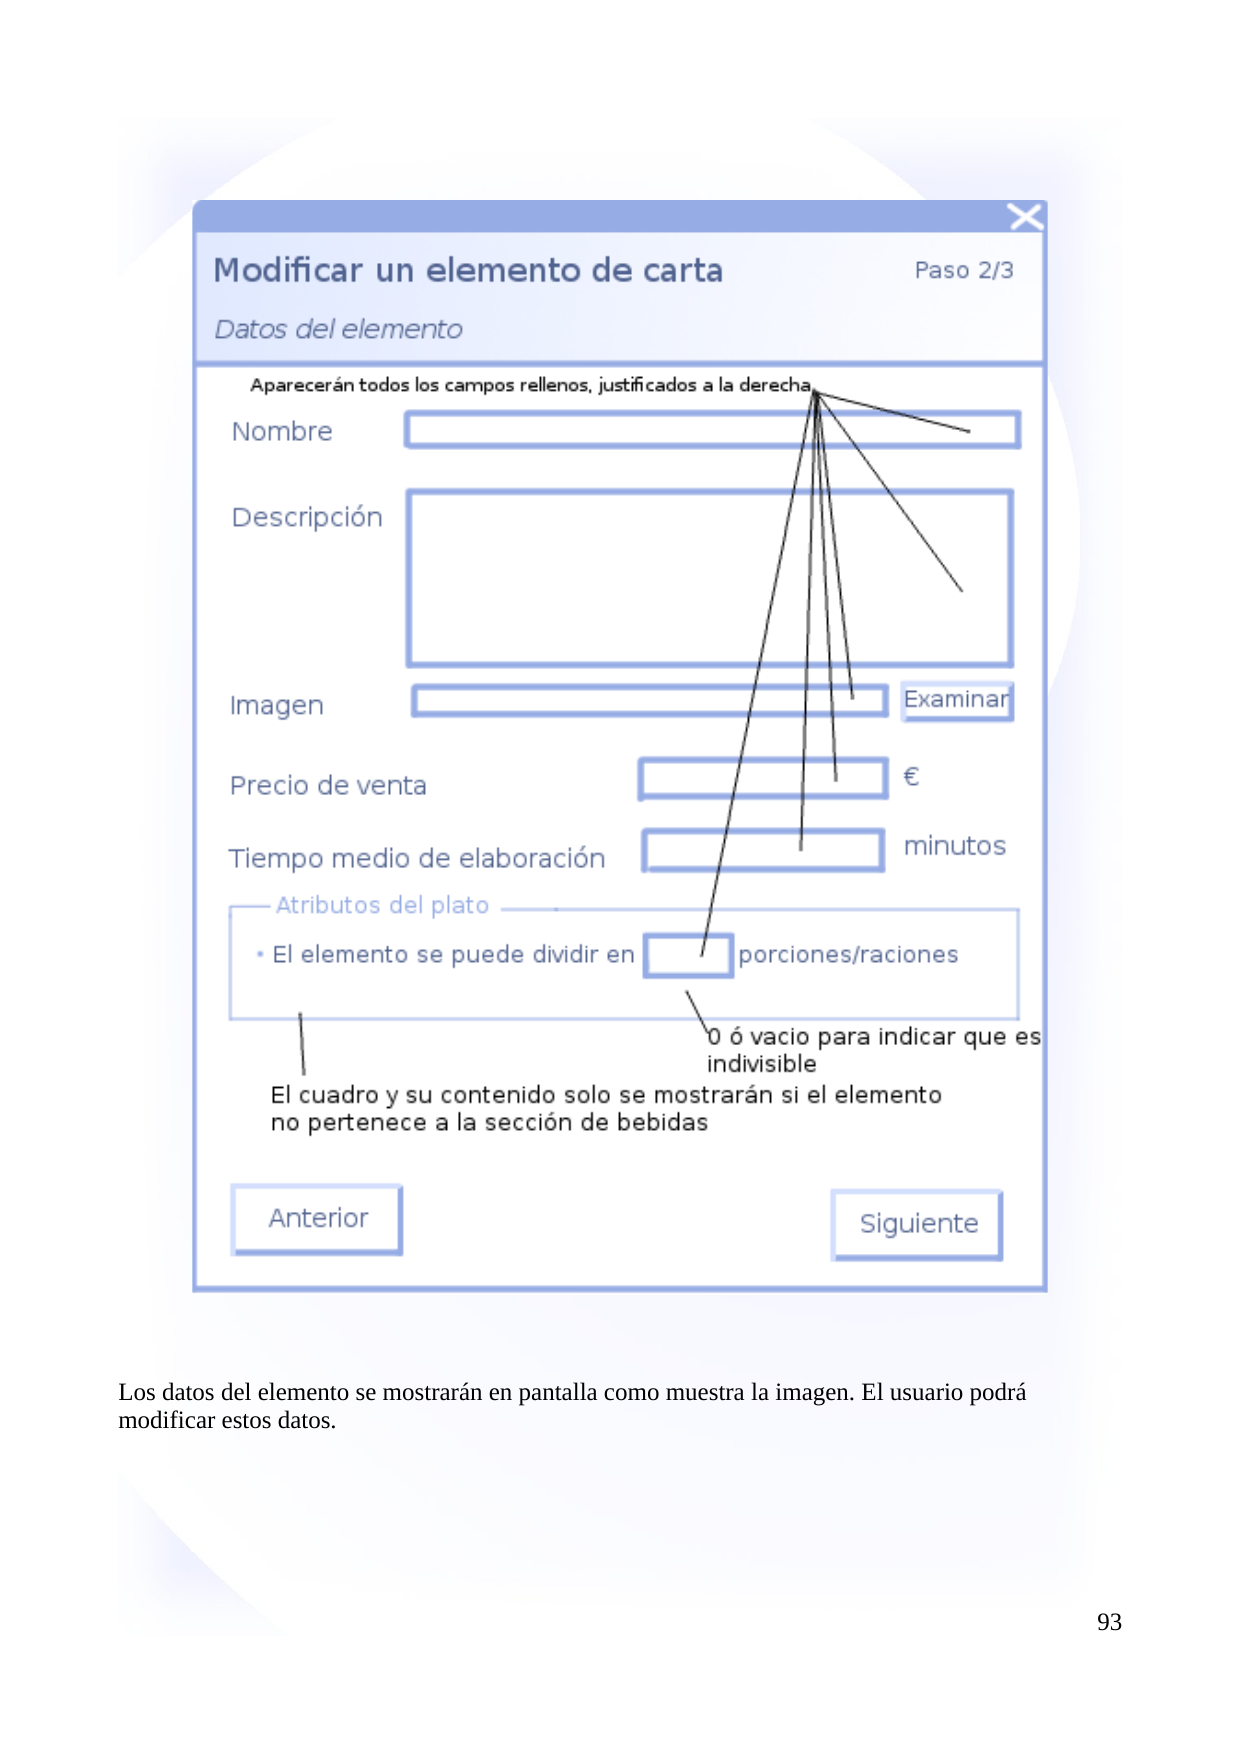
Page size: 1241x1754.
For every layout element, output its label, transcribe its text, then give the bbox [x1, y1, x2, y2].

picture [118, 118, 1122, 1377]
text Los datos del elemento se mostrarán en pantalla como muestra la imagen. El usuario podrá modificar estos datos. [118, 1377, 1122, 1434]
picture [118, 1434, 1122, 1636]
